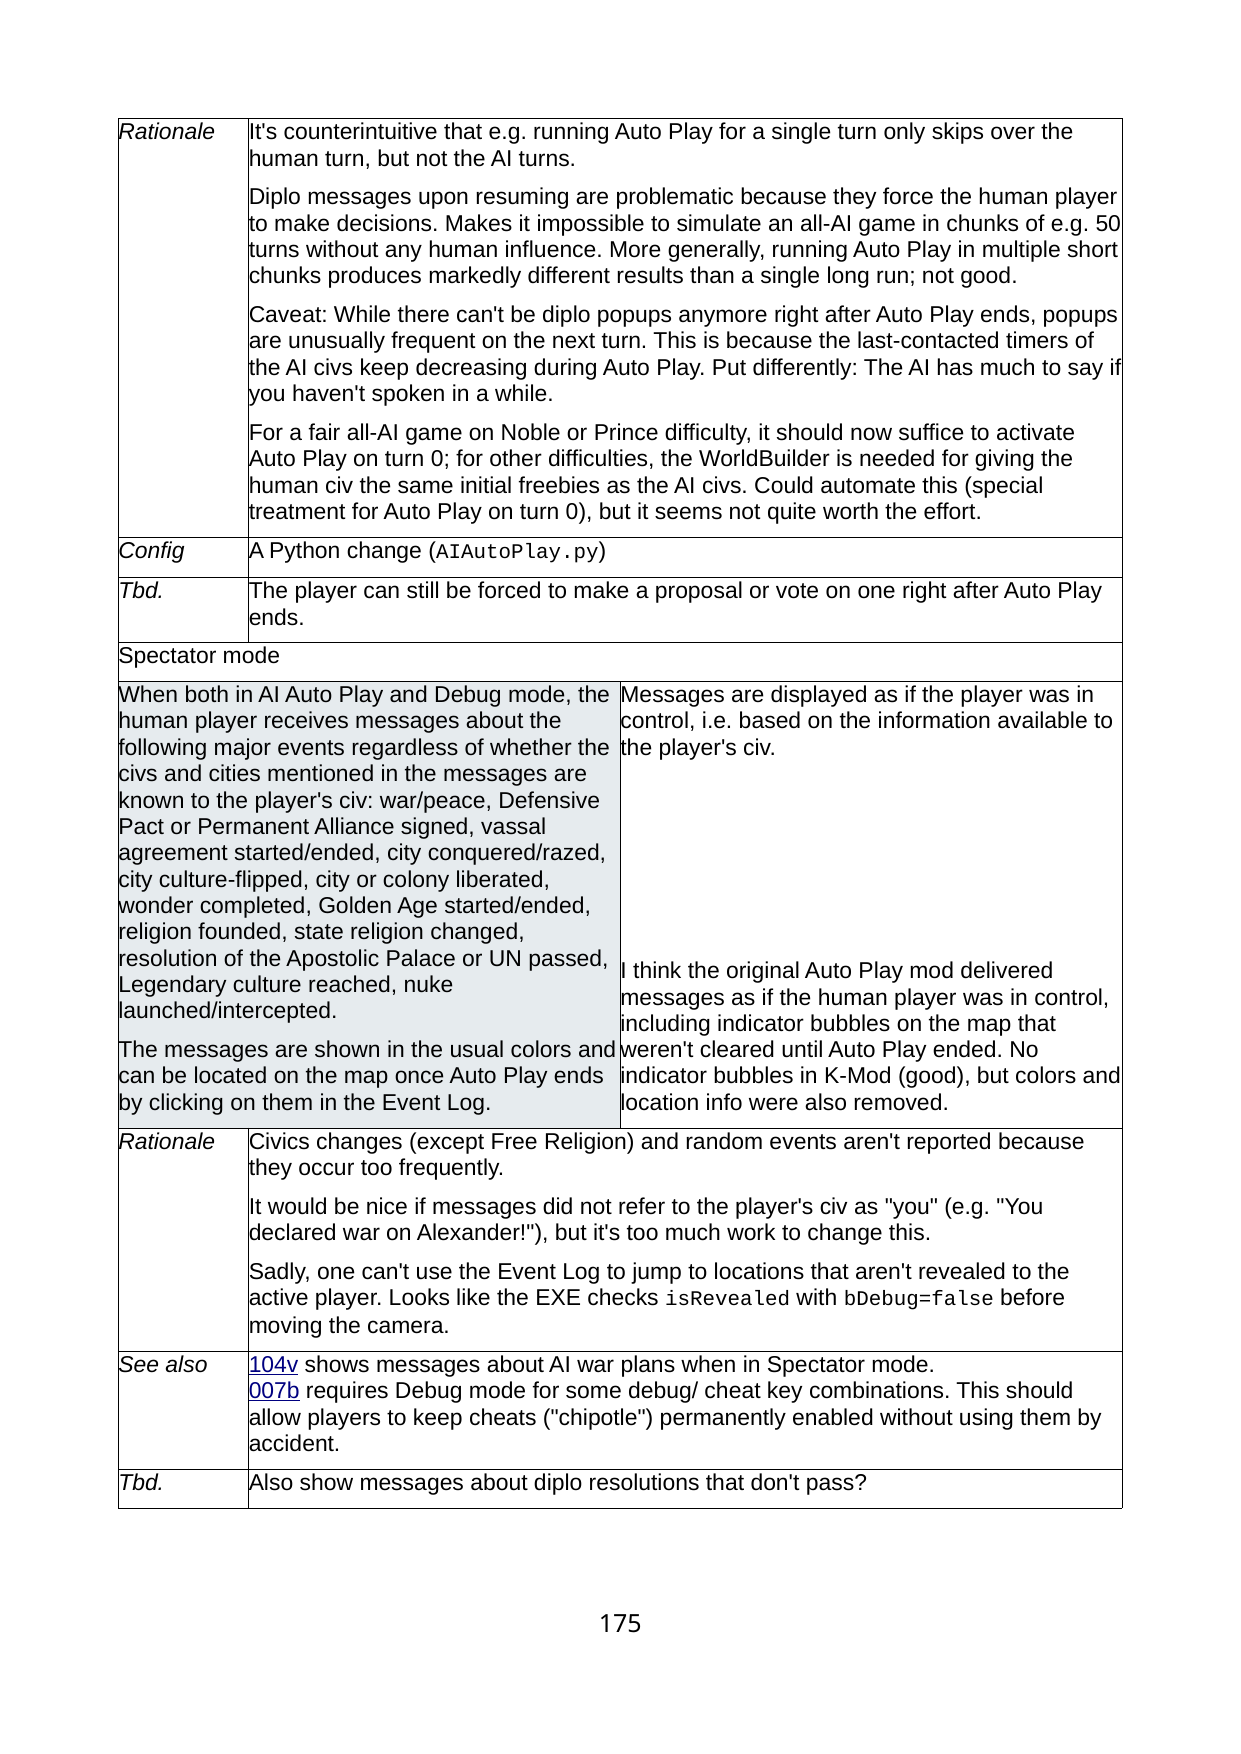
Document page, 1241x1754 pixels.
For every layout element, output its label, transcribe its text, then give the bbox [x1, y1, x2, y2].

table_cell It's counterintuitive that e.g. running Auto Play for a single turn only skips over the human turn, but not the AI turns. Diplo messages upon resuming are problematic because they force the human player to make decisions. Makes it impossible to simulate an all-AI game in chunks of e.g. 50 turns without any human influence. More generally, running Auto Play in multiple short chunks produces markedly different results than a single long run; not good. Caveat: While there can't be diplo popups anymore right after Auto Play ends, popups are unusually frequent on the next turn. This is because the last-contacted timers of the AI civs keep decreasing during Auto Play. Put differently: The AI has much to say if you haven't spoken in a while. For a fair all-AI game on Noble or Prince difficulty, it should now suffice to activate Auto Play on turn 0; for other difficulties, the WorldBuilder is needed for giving the human civ the same initial freebies as the AI civs. Could automate this (special treatment for Auto Play on turn 0), but it seems not quite worth the effort. [249, 119, 1122, 537]
table_cell Messages are displayed as if the player was in control, i.e. based on the information available to the player's civ. I think the original Auto Play mod delivered messages as if the human player was in control, including indicator bubbles on the map that weren't cleared until Auto Play ended. No indicator bubbles in K-Mod (good), but colors and location info were also removed. [621, 682, 1122, 1128]
table_cell See also [119, 1352, 248, 1469]
table_cell Civics changes (except Free Religion) and random events aren't reported because they occur too frequently. It would be nice if messages did not refer to the player's civ as "you" (e.g. "You declared war on Alexander!"), but it's too much work to change this. Sadly, one can't use the Event Log to jump to locations that aren't revealed to the active player. Looks like the EXE checks isRevealed with bDebug=false before moving the camera. [249, 1129, 1122, 1351]
table_cell Config [119, 538, 248, 577]
table_cell Also show messages about diplo resolutions that don't pass? [249, 1470, 1122, 1507]
table_cell Rationale [119, 119, 248, 537]
table_cell A Python change (AIAutoPlay.py) [249, 538, 1122, 577]
table_cell Rationale [119, 1129, 248, 1351]
table_cell 104v shows messages about AI war plans when in Spectator mode. 007b requires Debug mode for some debug/ cheat key combinations. This should allow players to keep cheats ("chipotle") permanently enabled without using them by accident. [249, 1352, 1122, 1469]
table_cell Tbd. [119, 1470, 248, 1507]
table_cell Spectator mode [119, 643, 1122, 681]
table_cell The player can still be forced to make a proposal or vote on one right after Auto Play ends. [249, 578, 1122, 642]
table_cell Tbd. [119, 578, 248, 642]
table_cell When both in AI Auto Play and Debug mode, the human player receives messages about the following major events regardless of whether the civs and cities mentioned in the messages are known to the player's civ: war/peace, Defensive Pact or Permanent Alliance signed, vassal agreement started/ended, city conquered/razed, city culture-flipped, city or colony liberated, wonder completed, Golden Age started/ended, religion founded, state religion changed, resolution of the Apostolic Palace or UN passed, Legendary culture reached, nuke launched/intercepted. The messages are shown in the usual colors and can be located on the map once Auto Play ends by clicking on them in the Event Log. [119, 682, 620, 1128]
